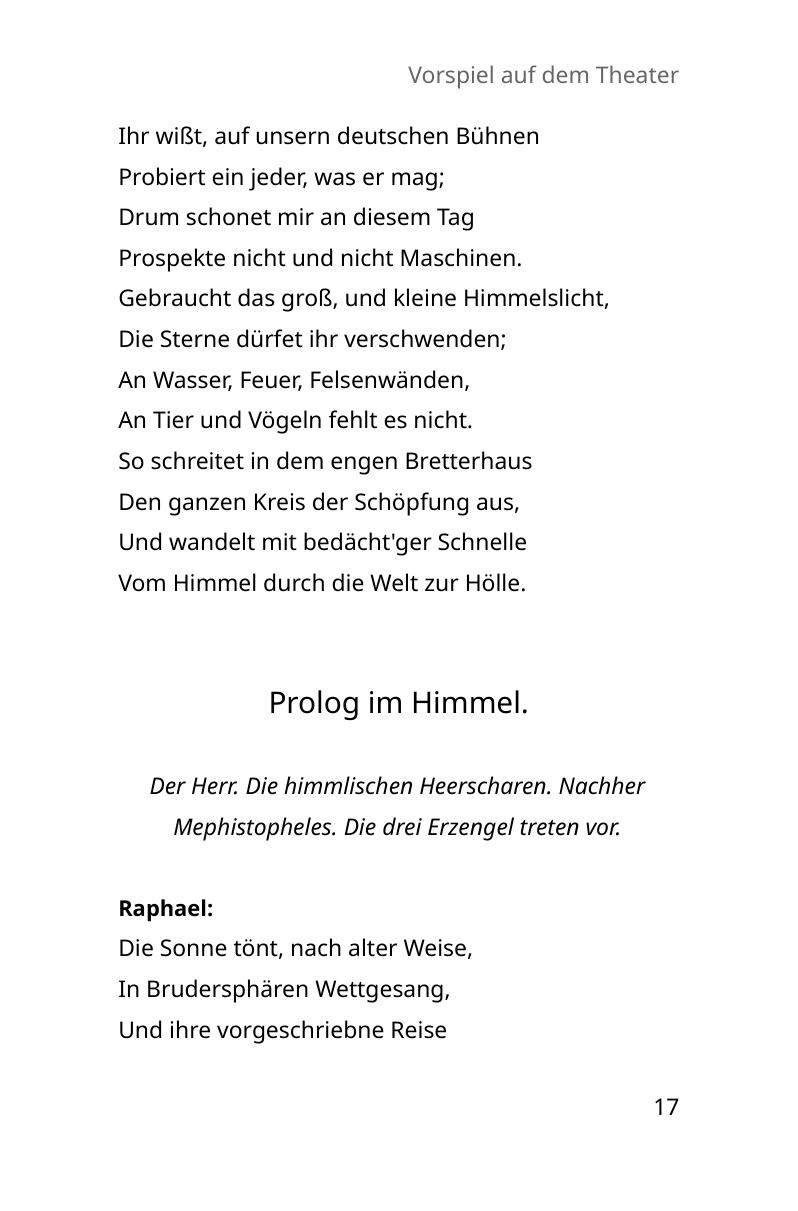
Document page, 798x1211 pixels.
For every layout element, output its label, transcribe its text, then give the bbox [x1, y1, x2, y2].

text Ihr wißt, auf unsern deutschen Bühnen Probiert ein jeder, was er mag; Drum schonet mir an diesem Tag Prospekte nicht und nicht Maschinen. Gebraucht das groß, und kleine Himmelslicht, Die Sterne dürfet ihr verschwenden; An Wasser, Feuer, Felsenwänden, An Tier und Vögeln fehlt es nicht. So schreitet in dem engen Bretterhaus Den ganzen Kreis der Schöpfung aus, Und wandelt mit bedächt'ger Schnelle Vom Himmel durch die Welt zur Hölle. [118, 120, 679, 598]
text Raphael: Die Sonne tönt, nach alter Weise, In Brudersphären Wettgesang, Und ihre vorgeschriebne Reise [118, 863, 679, 1045]
subtitle Prolog im Himmel. [118, 660, 679, 722]
text Der Herr. Die himmlischen Heerscharen. Nachher Mephistopheles. Die drei Erzengel treten vor. [118, 745, 679, 842]
